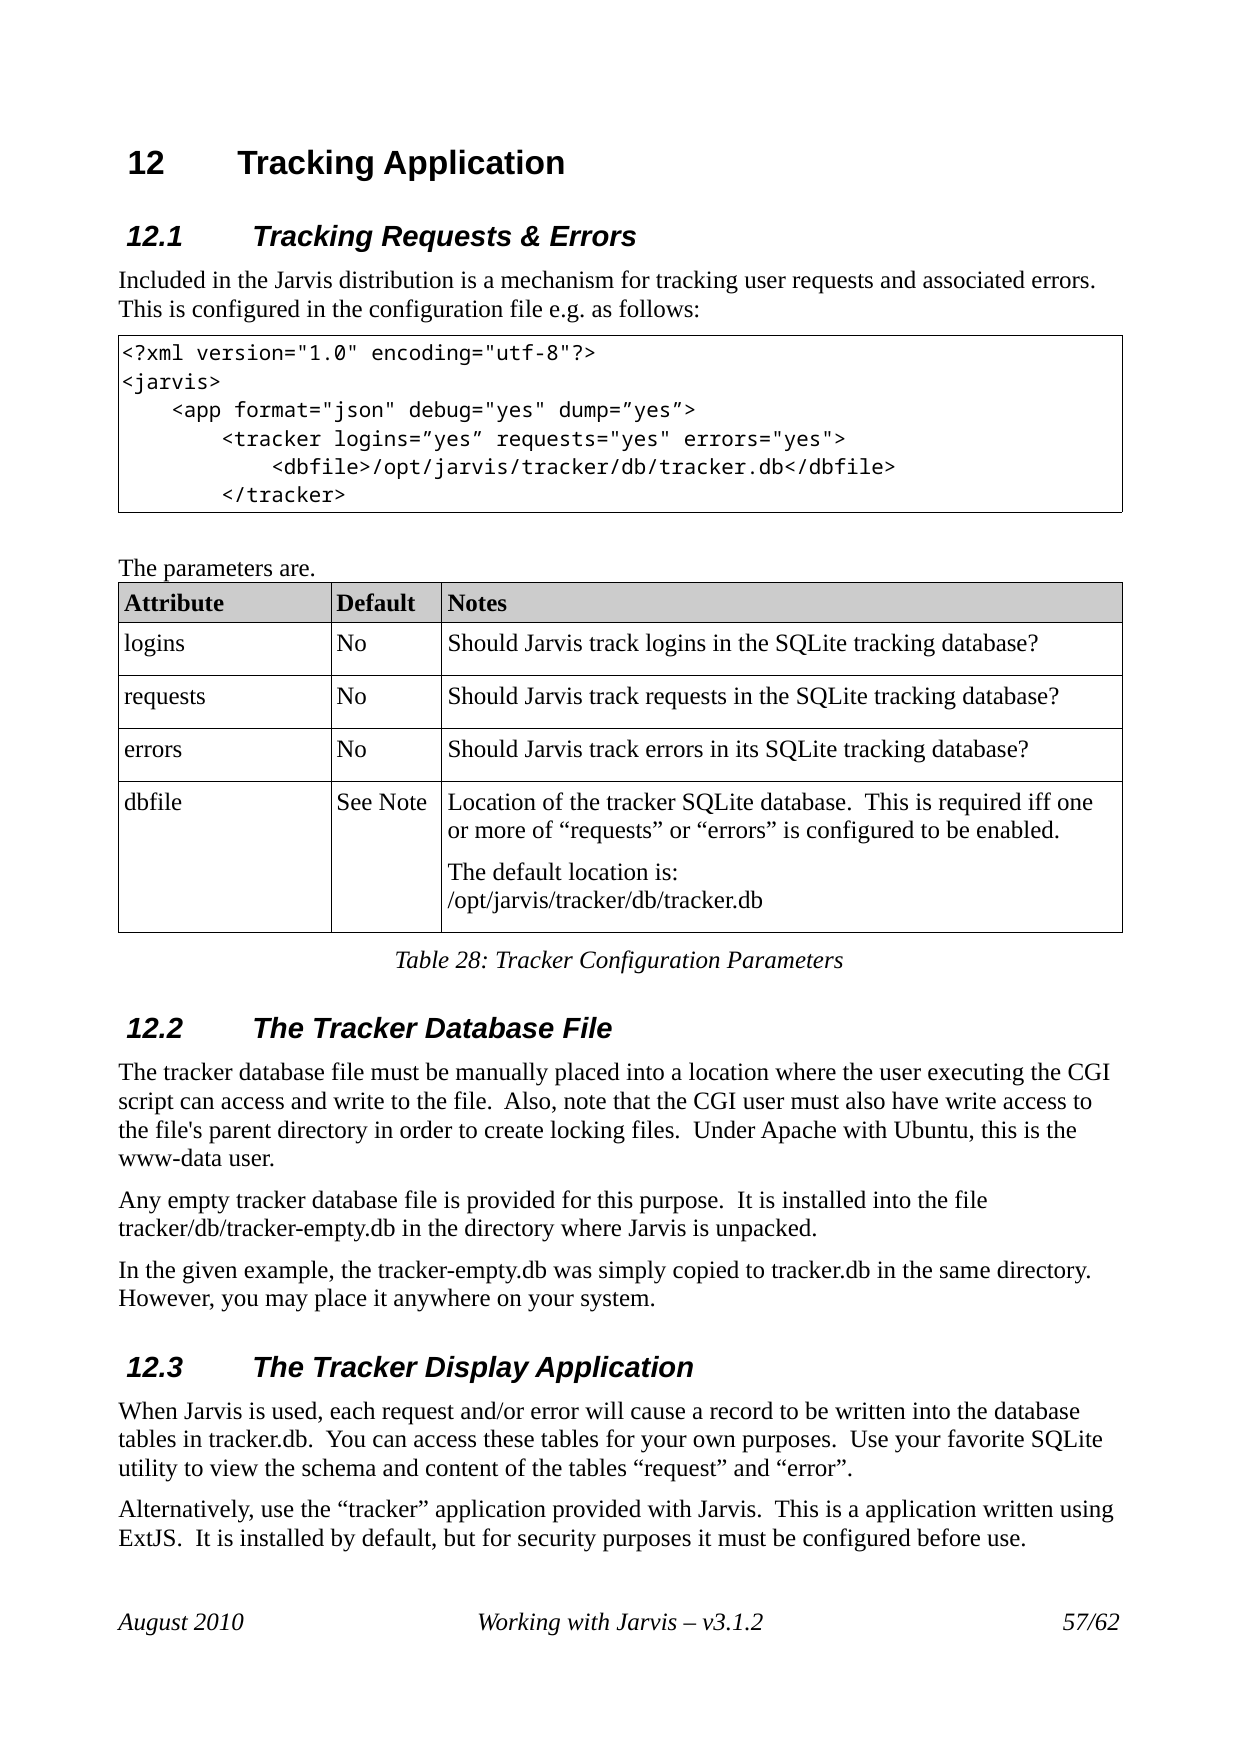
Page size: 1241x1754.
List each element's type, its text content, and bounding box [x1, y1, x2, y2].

table_header Default [332, 583, 441, 622]
table_cell Location of the tracker SQLite database. This is required iff one or more of “requests” or “errors” is configured to be enabled. The default location is: /opt/jarvis/tracker/db/tracker.db [442, 782, 1122, 932]
table_header Attribute [119, 583, 331, 622]
text Any empty tracker database file is provided for this purpose. It is installed into the file tracker/db/tracker-empty.db in the directory where Jarvis is unpacked. [118, 1185, 1122, 1242]
table_cell No [332, 623, 441, 675]
table_header Notes [442, 583, 1122, 622]
text The tracker database file must be manually placed into a location where the user executing the CGI script can access and write to the file. Also, note that the CGI user must also have write access to the file's parent directory in order to create locking files. Under Apache with Ubuntu, this is the www-data user. [118, 1057, 1122, 1172]
text <app format="json" debug="yes" dump=”yes”> [119, 392, 1122, 421]
table_cell Should Jarvis track logins in the SQLite tracking database? [442, 623, 1122, 675]
text <dbfile>/opt/jarvis/tracker/db/tracker.db</dbfile> [119, 449, 1122, 477]
text Table 28: Tracker Configuration Parameters [118, 945, 1122, 974]
table_cell Should Jarvis track errors in its SQLite tracking database? [442, 729, 1122, 781]
subtitle The Tracker Database File [118, 1011, 1122, 1045]
table_cell dbfile [119, 782, 331, 932]
text </tracker> [119, 477, 1122, 512]
text Alternatively, use the “tracker” application provided with Jarvis. This is a application written using ExtJS. It is installed by default, but for security purposes it must be configured before use. [118, 1494, 1122, 1552]
text <jarvis> [119, 364, 1122, 392]
text Included in the Jarvis distribution is a mechanism for tracking user requests and associated errors. This is configured in the configuration file e.g. as follows: [118, 265, 1122, 323]
table_cell requests [119, 676, 331, 728]
text <?xml version="1.0" encoding="utf-8"?> [119, 336, 1122, 364]
table_cell No [332, 729, 441, 781]
text The parameters are. [118, 553, 1122, 582]
table_cell errors [119, 729, 331, 781]
text <tracker logins=”yes” requests="yes" errors="yes"> [119, 421, 1122, 449]
text When Jarvis is used, each request and/or error will cause a record to be written into the database tables in tracker.db. You can access these tables for your own purposes. Use your favorite SQLite utility to view the schema and content of the tables “request” and “error”. [118, 1396, 1122, 1482]
table_cell logins [119, 623, 331, 675]
subtitle Tracking Application [118, 143, 1122, 182]
table_cell Should Jarvis track requests in the SQLite tracking database? [442, 676, 1122, 728]
text In the given example, the tracker-empty.db was simply copied to tracker.db in the same directory. However, you may place it anywhere on your system. [118, 1255, 1122, 1312]
subtitle Tracking Requests & Errors [118, 219, 1122, 253]
subtitle The Tracker Display Application [118, 1350, 1122, 1383]
table_cell No [332, 676, 441, 728]
table_cell See Note [332, 782, 441, 932]
